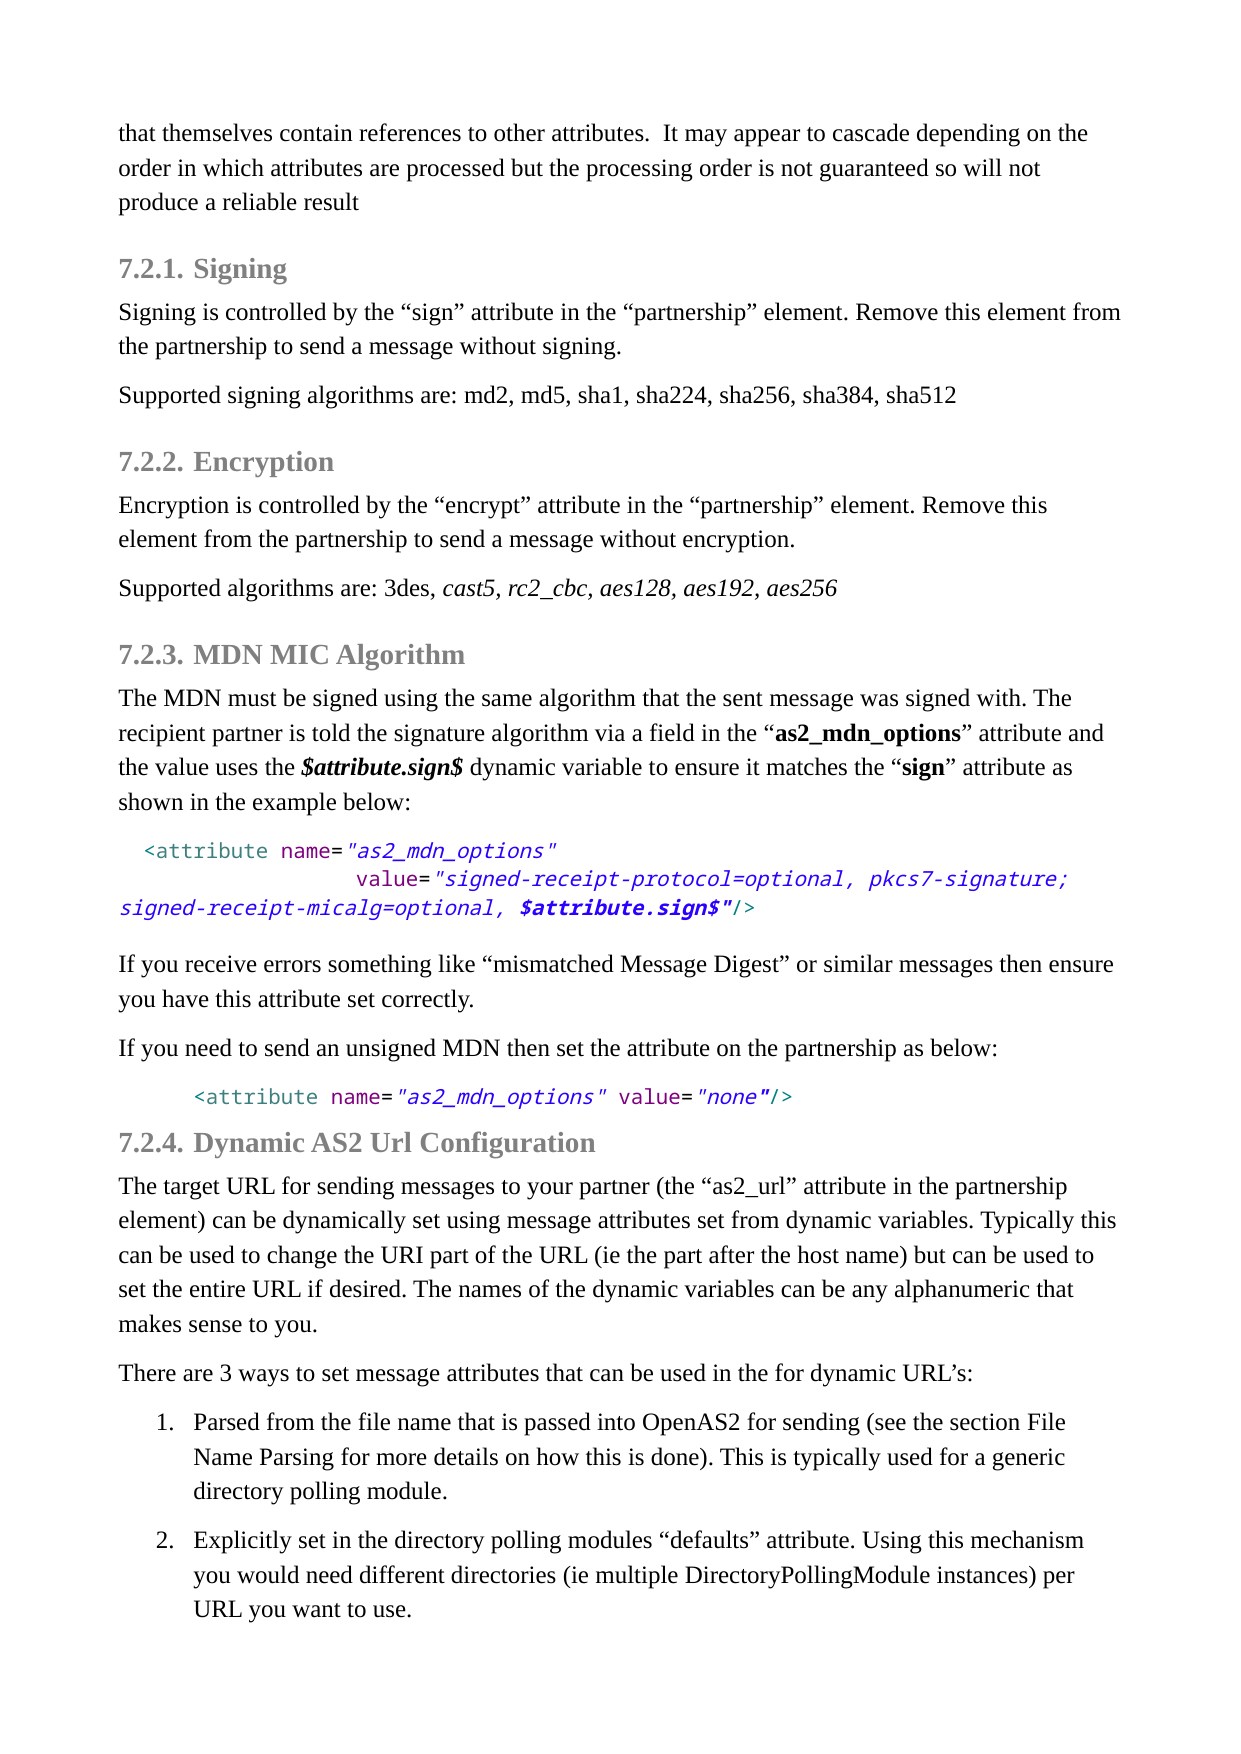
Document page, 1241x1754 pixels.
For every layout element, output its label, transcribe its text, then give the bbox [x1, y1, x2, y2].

text The MDN must be signed using the same algorithm that the sent message was signed with. The recipient partner is told the signature algorithm via a field in the “as2_mdn_options” attribute and the value uses the $attribute.sign$ dynamic variable to ensure it matches the “sign” attribute as shown in the example below: [118, 683, 1122, 815]
text The target URL for sending messages to your partner (the “as2_url” attribute in the partnership element) can be dynamically set using message attributes set from dynamic variables. Typically this can be used to change the URI part of the URL (ie the part after the host name) but can be used to set the entire URL if desired. The names of the dynamic variables can be any alphanumeric that makes sense to you. [118, 1171, 1122, 1338]
text <attribute name="as2_mdn_options" [118, 836, 1122, 864]
subtitle Signing [118, 251, 1122, 284]
list Explicitly set in the directory polling modules “defaults” attribute. Using this mechanism you would need different directories (ie multiple DirectoryPollingModule instances) per URL you want to use. [156, 1525, 1122, 1623]
subtitle Encryption [118, 444, 1122, 477]
subtitle MDN MIC Algorithm [118, 637, 1122, 671]
text If you need to send an unsigned MDN then set the attribute on the partnership as below: [118, 1033, 1122, 1062]
text <attribute name="as2_mdn_options" value="none"/> [193, 1082, 1122, 1111]
text Encryption is controlled by the “encrypt” attribute in the “partnership” element. Remove this element from the partnership to send a message without encryption. [118, 490, 1122, 553]
list Parsed from the file name that is passed into OpenAS2 for sending (see the section File Name Parsing for more details on how this is done). This is typically used for a generic directory polling module. [156, 1407, 1122, 1505]
text value="signed-receipt-protocol=optional, pkcs7-signature; signed-receipt-micalg=optional, $attribute.sign$"/> [118, 864, 1122, 921]
text that themselves contain references to other attributes. It may appear to cascade depending on the order in which attributes are processed but the processing order is not guaranteed so will not produce a reliable result [118, 118, 1122, 216]
text Supported algorithms are: 3des, cast5, rc2_cbc, aes128, aes192, aes256 [118, 573, 1122, 602]
text If you receive errors something like “mismatched Message Digest” or similar messages then ensure you have this attribute set correctly. [118, 949, 1122, 1013]
text Signing is controlled by the “sign” attribute in the “partnership” element. Remove this element from the partnership to send a message without signing. [118, 297, 1122, 360]
text There are 3 ways to set message attributes that can be used in the for dynamic URL’s: [118, 1358, 1122, 1387]
subtitle Dynamic AS2 Url Configuration [118, 1125, 1122, 1159]
text Supported signing algorithms are: md2, md5, sha1, sha224, sha256, sha384, sha512 [118, 380, 1122, 409]
